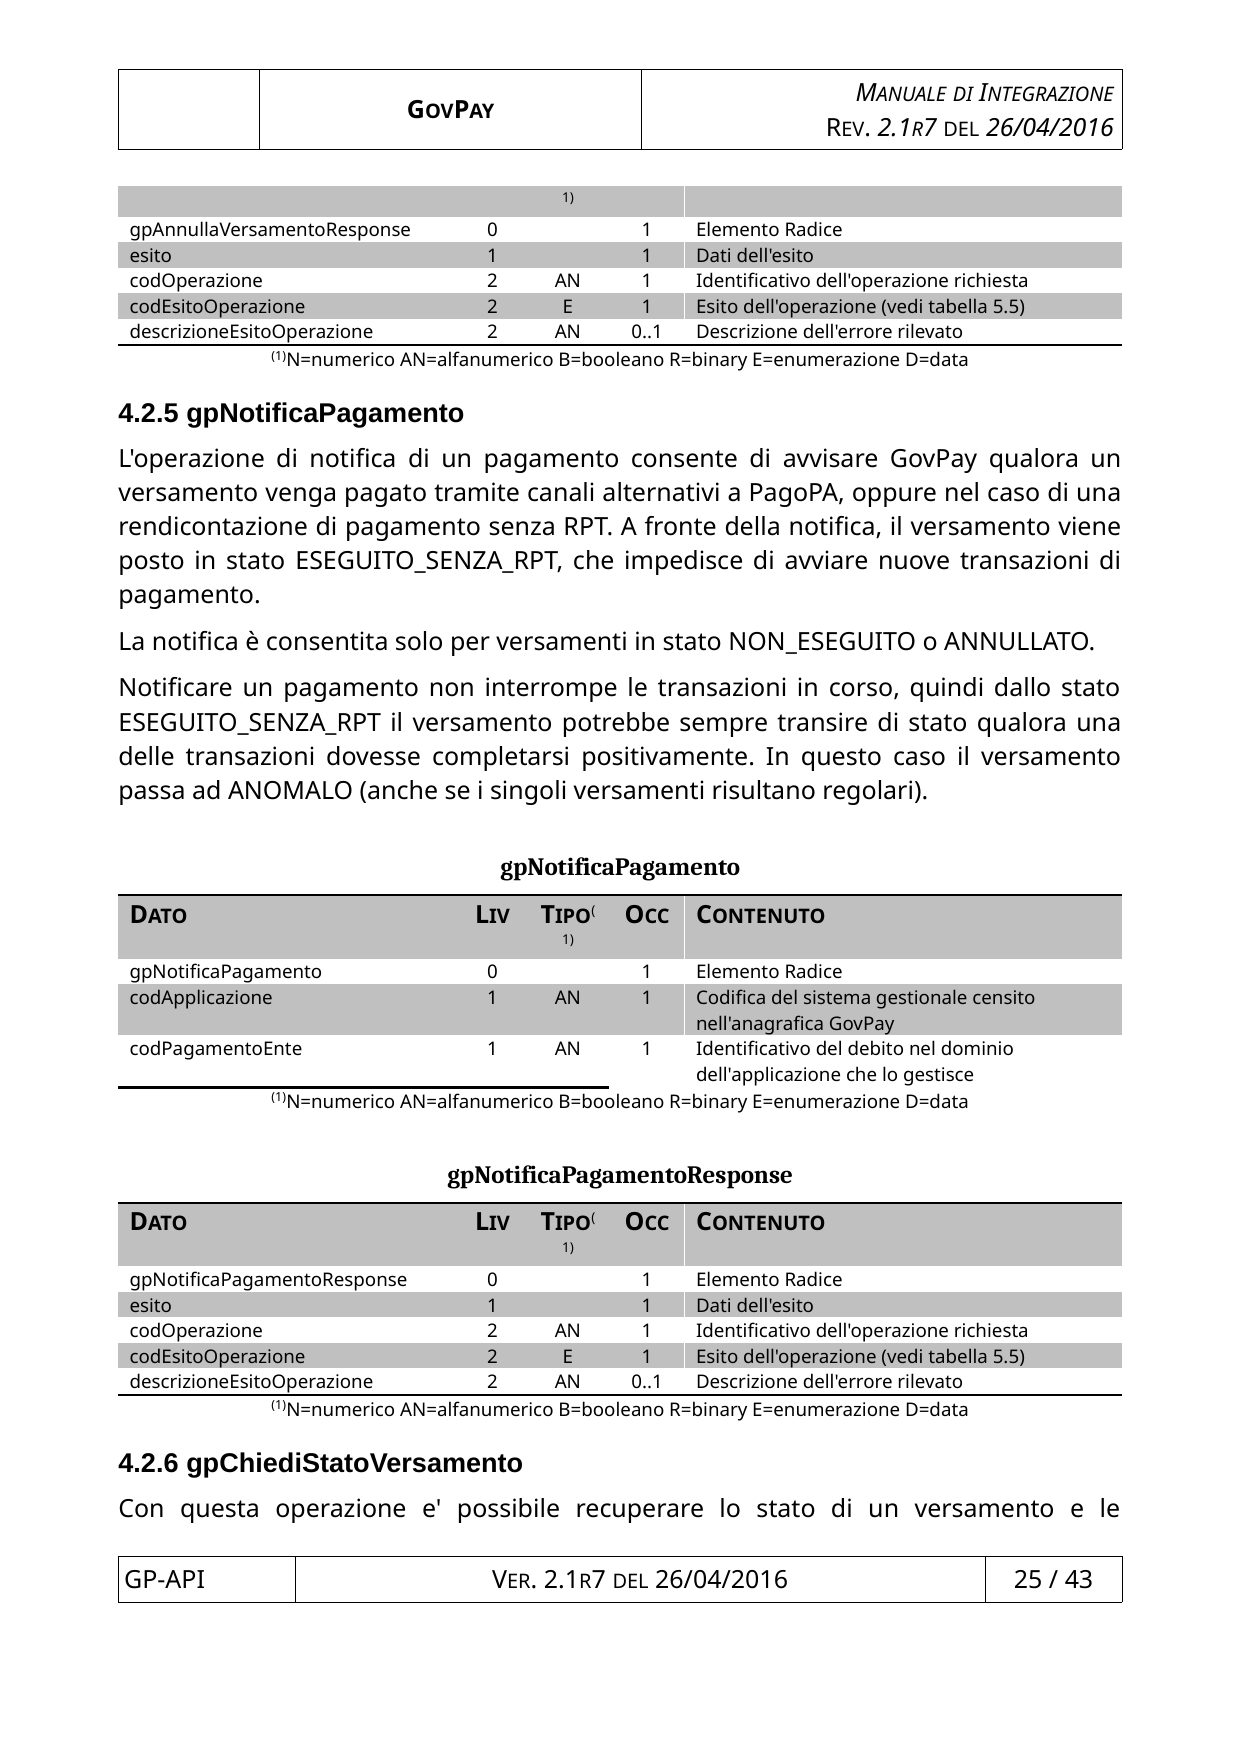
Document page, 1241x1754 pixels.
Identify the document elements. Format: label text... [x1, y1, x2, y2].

table_cell Descrizione dell'errore rilevato [685, 319, 1122, 344]
table_cell AN [526, 984, 609, 1035]
table_cell codPagamentoEnte [118, 1035, 458, 1086]
table_cell 1 [609, 959, 684, 984]
table_header gpNotificaPagamento [118, 853, 1122, 894]
table_cell AN [526, 1369, 609, 1394]
table_cell codEsitoOperazione [118, 293, 458, 319]
table_cell [526, 959, 609, 984]
table_cell codOperazione [118, 268, 458, 293]
table_cell [685, 186, 1122, 217]
table_cell 1 [609, 217, 684, 242]
text Notificare un pagamento non interrompe le transazioni in corso, quindi dallo stato ESEGUITO_SENZA_RPT il versamento potrebbe sempre transire di stato qualora una delle transazioni dovesse completarsi positivamente. In questo caso il versamento passa ad ANOMALO (anche se i singoli versamenti risultano regolari). [118, 670, 1122, 806]
table_cell Codifica del sistema gestionale censito nell'anagrafica GovPay [685, 984, 1122, 1035]
table_cell 2 [458, 268, 526, 293]
table_cell esito [118, 242, 458, 268]
table_cell codEsitoOperazione [118, 1343, 458, 1368]
table_cell 1 [609, 984, 684, 1035]
subtitle gpChiediStatoVersamento [118, 1447, 1122, 1478]
table_cell 2 [458, 319, 526, 344]
table_cell 2 [458, 1369, 526, 1394]
table_cell Identificativo dell'operazione richiesta [685, 1318, 1122, 1343]
table_cell Esito dell'operazione (vedi tabella 5.5) [685, 293, 1122, 319]
table_cell 0 [458, 217, 526, 242]
text (1)N=numerico AN=alfanumerico B=booleano R=binary E=enumerazione D=data [118, 1396, 1122, 1422]
table_cell [118, 186, 458, 217]
table_cell AN [526, 1035, 609, 1086]
table_cell 1 [609, 268, 684, 293]
table_cell [526, 242, 609, 268]
table_cell [458, 186, 526, 217]
table_cell E [526, 293, 609, 319]
table_cell 0 [458, 959, 526, 984]
table_cell 1 [609, 1343, 684, 1368]
table_cell 1 [609, 293, 684, 319]
table_cell [526, 1266, 609, 1292]
table_cell Elemento Radice [685, 1266, 1122, 1292]
table_cell Tipo(1) [526, 896, 609, 959]
table_cell Occ [609, 896, 684, 959]
table_cell 1 [458, 1292, 526, 1317]
text (1)N=numerico AN=alfanumerico B=booleano R=binary E=enumerazione D=data [118, 1088, 1122, 1114]
table_cell 1) [526, 186, 609, 217]
table_cell [526, 1292, 609, 1317]
table_cell 1 [458, 242, 526, 268]
table_cell Dati dell'esito [685, 242, 1122, 268]
table_cell 0..1 [609, 319, 684, 344]
text Con questa operazione e' possibile recuperare lo stato di un versamento e le [118, 1490, 1122, 1524]
table_cell Elemento Radice [685, 217, 1122, 242]
table_cell 2 [458, 1343, 526, 1368]
table_cell 1 [609, 1035, 684, 1086]
table_cell 1 [609, 1318, 684, 1343]
text La notifica è consentita solo per versamenti in stato NON_ESEGUITO o ANNULLATO. [118, 623, 1122, 658]
table_cell Identificativo dell'operazione richiesta [685, 268, 1122, 293]
table_cell 0..1 [609, 1369, 684, 1394]
table_cell Elemento Radice [685, 959, 1122, 984]
table_cell Esito dell'operazione (vedi tabella 5.5) [685, 1343, 1122, 1368]
table_cell 1 [458, 984, 526, 1035]
table_cell Dati dell'esito [685, 1292, 1122, 1317]
table_cell 1 [609, 242, 684, 268]
table_cell Dato [118, 1204, 458, 1266]
table_cell 2 [458, 1318, 526, 1343]
table_cell [609, 186, 684, 217]
table_cell Contenuto [685, 1204, 1122, 1266]
table_cell Tipo(1) [526, 1204, 609, 1266]
table_cell [526, 217, 609, 242]
table_cell esito [118, 1292, 458, 1317]
table_cell AN [526, 319, 609, 344]
subtitle gpNotificaPagamento [118, 397, 1122, 428]
table_cell 0 [458, 1266, 526, 1292]
table_header gpNotificaPagamentoResponse [118, 1161, 1122, 1202]
table_cell descrizioneEsitoOperazione [118, 1369, 458, 1394]
table_cell 1 [458, 1035, 526, 1086]
table_cell 1 [609, 1266, 684, 1292]
table_cell Liv [458, 896, 526, 959]
table_cell Occ [609, 1204, 684, 1266]
table_cell 1 [609, 1292, 684, 1317]
table_cell Liv [458, 1204, 526, 1266]
table_cell Contenuto [685, 896, 1122, 959]
table_cell AN [526, 268, 609, 293]
table_cell gpAnnullaVersamentoResponse [118, 217, 458, 242]
table_cell gpNotificaPagamentoResponse [118, 1266, 458, 1292]
table_cell E [526, 1343, 609, 1368]
table_cell codApplicazione [118, 984, 458, 1035]
table_cell Dato [118, 896, 458, 959]
table_cell Identificativo del debito nel dominio dell'applicazione che lo gestisce [685, 1035, 1122, 1086]
table_cell codOperazione [118, 1318, 458, 1343]
table_cell descrizioneEsitoOperazione [118, 319, 458, 344]
text (1)N=numerico AN=alfanumerico B=booleano R=binary E=enumerazione D=data [118, 346, 1122, 372]
table_cell AN [526, 1318, 609, 1343]
text L'operazione di notifica di un pagamento consente di avvisare GovPay qualora un versamento venga pagato tramite canali alternativi a PagoPA, oppure nel caso di una rendicontazione di pagamento senza RPT. A fronte della notifica, il versamento viene posto in stato ESEGUITO_SENZA_RPT, che impedisce di avviare nuove transazioni di pagamento. [118, 441, 1122, 611]
table_cell Descrizione dell'errore rilevato [685, 1369, 1122, 1394]
table_cell 2 [458, 293, 526, 319]
table_cell gpNotificaPagamento [118, 959, 458, 984]
